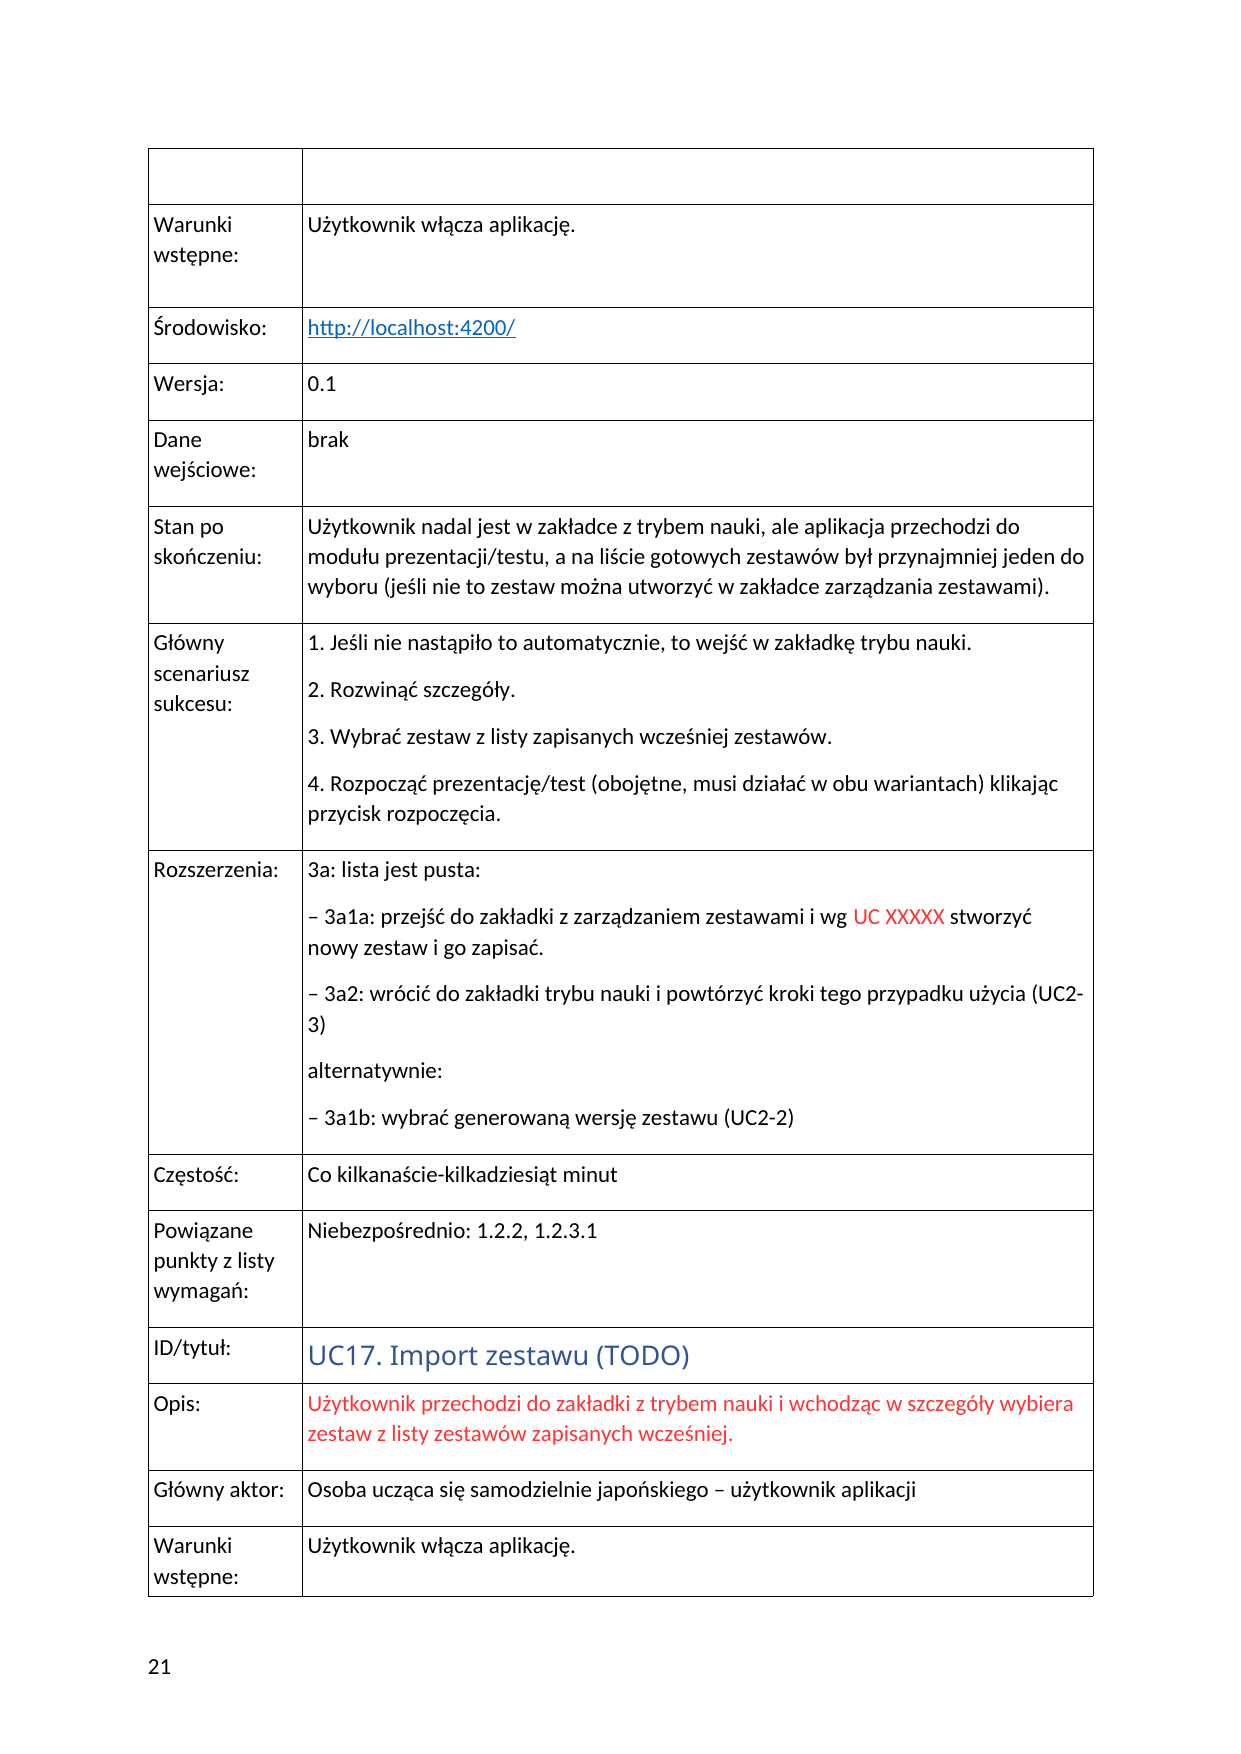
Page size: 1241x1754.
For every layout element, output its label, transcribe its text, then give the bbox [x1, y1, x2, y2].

table_cell Użytkownik przechodzi do zakładki z trybem nauki i wchodząc w szczegóły wybiera zestaw z listy zestawów zapisanych wcześniej. [303, 1384, 1093, 1469]
table_cell Rozszerzenia: [149, 851, 302, 1154]
table_cell Wersja: [149, 364, 302, 419]
table_cell Opis: [149, 1384, 302, 1469]
table_cell 3a: lista jest pusta: – 3a1a: przejść do zakładki z zarządzaniem zestawami i wg UC XXXXX stworzyć nowy zestaw i go zapisać. – 3a2: wrócić do zakładki trybu nauki i powtórzyć kroki tego przypadku użycia (UC2-3) alternatywnie: – 3a1b: wybrać generowaną wersję zestawu (UC2-2) [303, 851, 1093, 1154]
table_cell Niebezpośrednio: 1.2.2, 1.2.3.1 [303, 1211, 1093, 1327]
table_cell Warunki wstępne: [149, 205, 302, 307]
table_cell http://localhost:4200/ [303, 308, 1093, 363]
table_cell Użytkownik włącza aplikację. [303, 205, 1093, 307]
table_cell Stan po skończeniu: [149, 507, 302, 623]
table_cell Użytkownik włącza aplikację. [303, 1527, 1093, 1596]
table_cell Osoba ucząca się samodzielnie japońskiego – użytkownik aplikacji [303, 1471, 1093, 1526]
table_cell Główny scenariusz sukcesu: [149, 624, 302, 850]
table_header ID/tytuł: [149, 1328, 302, 1383]
table_cell Powiązane punkty z listy wymagań: [149, 1211, 302, 1327]
table_cell 1. Jeśli nie nastąpiło to automatycznie, to wejść w zakładkę trybu nauki. 2. Rozwinąć szczegóły. 3. Wybrać zestaw z listy zapisanych wcześniej zestawów. 4. Rozpocząć prezentację/test (obojętne, musi działać w obu wariantach) klikając przycisk rozpoczęcia. [303, 624, 1093, 850]
table_cell Główny aktor: [149, 1471, 302, 1526]
table_cell Dane wejściowe: [149, 421, 302, 506]
table_cell Warunki wstępne: [149, 1527, 302, 1596]
table_cell 0.1 [303, 364, 1093, 419]
table_cell Użytkownik nadal jest w zakładce z trybem nauki, ale aplikacja przechodzi do modułu prezentacji/testu, a na liście gotowych zestawów był przynajmniej jeden do wyboru (jeśli nie to zestaw można utworzyć w zakładce zarządzania zestawami). [303, 507, 1093, 623]
table_header UC17. Import zestawu (TODO) [303, 1328, 1093, 1383]
table_cell [149, 149, 302, 204]
table_cell [303, 149, 1093, 204]
table_cell Środowisko: [149, 308, 302, 363]
table_cell Częstość: [149, 1155, 302, 1210]
table_cell brak [303, 421, 1093, 506]
table_cell Co kilkanaście-kilkadziesiąt minut [303, 1155, 1093, 1210]
